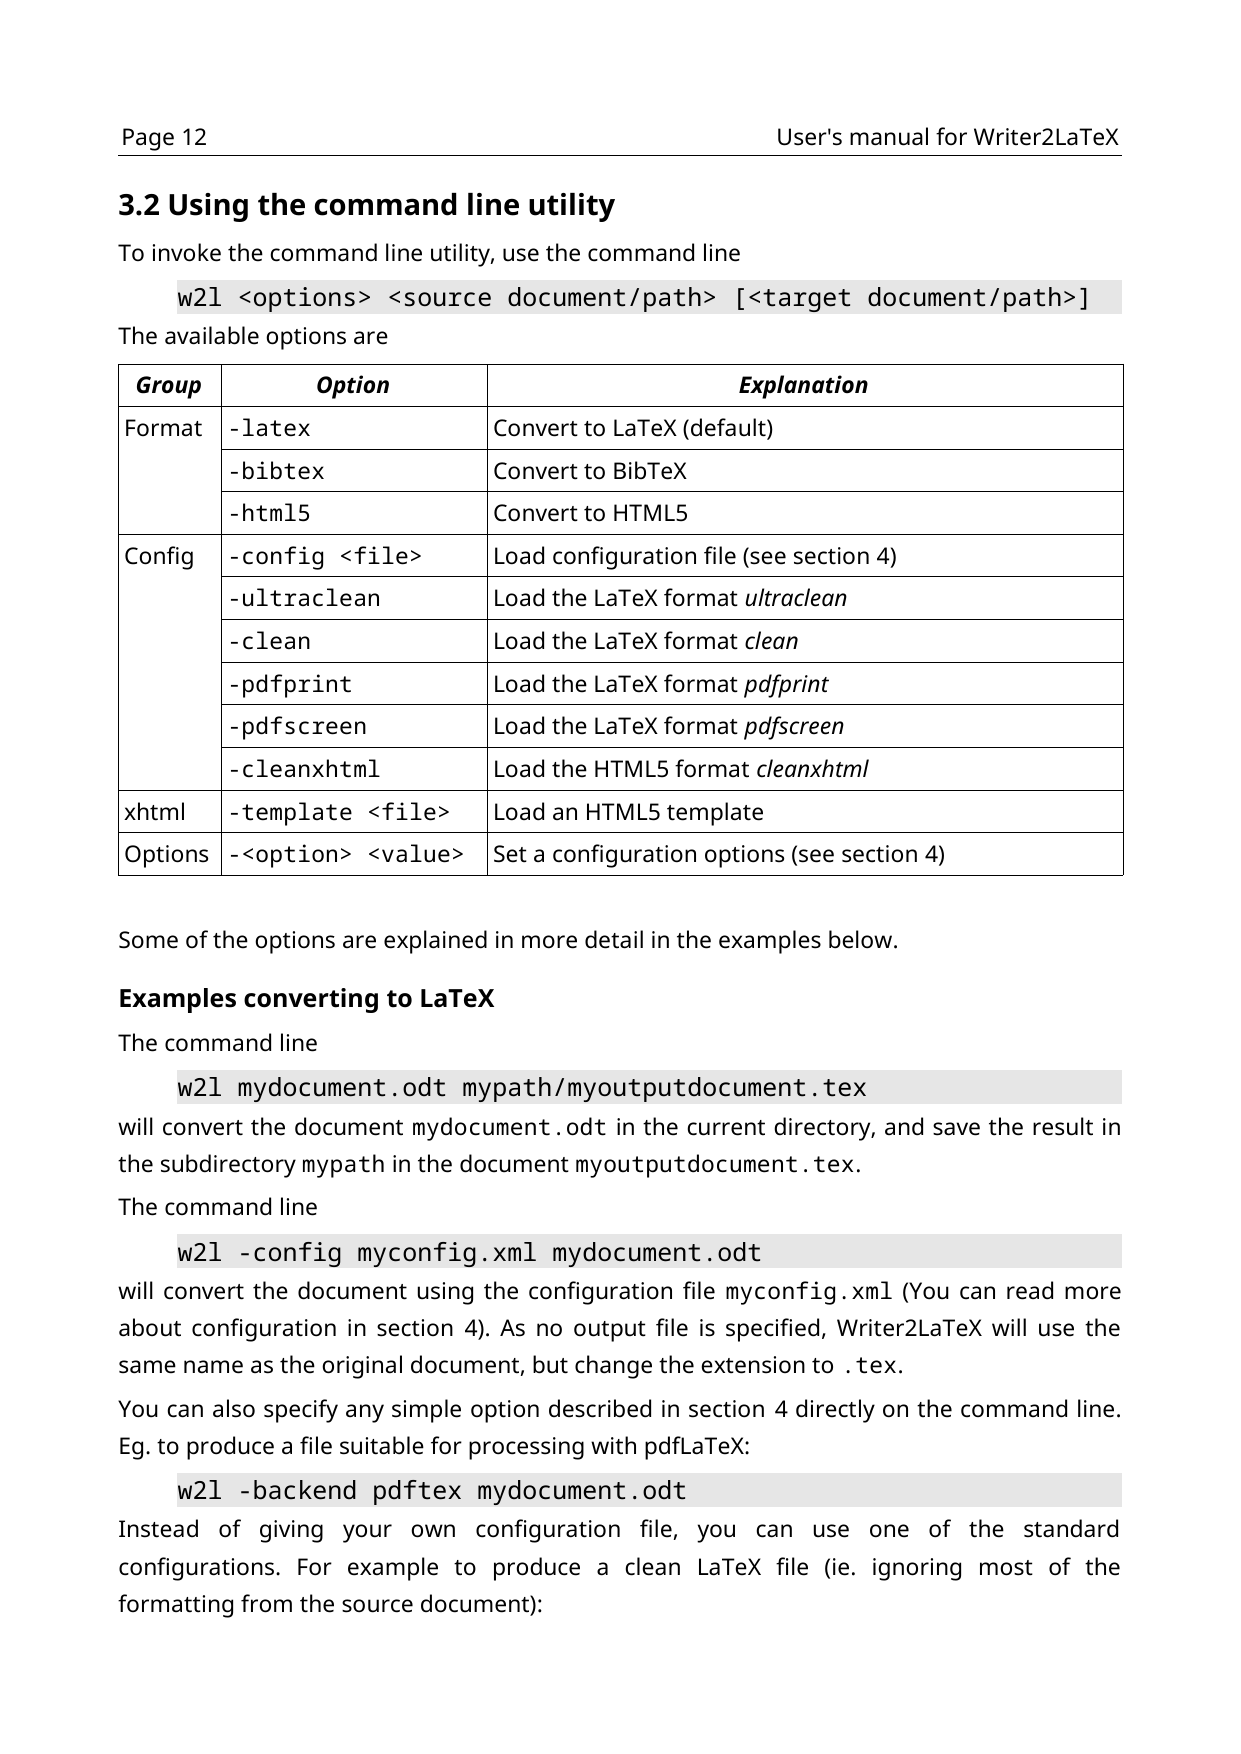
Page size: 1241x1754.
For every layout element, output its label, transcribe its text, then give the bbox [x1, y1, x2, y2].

table_cell Format [119, 407, 221, 534]
text Some of the options are explained in more detail in the examples below. [118, 924, 1122, 956]
table_cell Load the LaTeX format ultraclean [488, 577, 1123, 619]
table_header Explanation [488, 365, 1123, 406]
table_cell -pdfprint [222, 663, 487, 704]
table_cell Load the LaTeX format pdfprint [488, 663, 1123, 704]
text The command line [118, 1027, 1122, 1058]
table_header Option [222, 365, 487, 406]
text w2l mydocument.odt mypath/myoutputdocument.tex [177, 1070, 1122, 1104]
text w2l -config myconfig.xml mydocument.odt [177, 1234, 1122, 1268]
table_cell -html5 [222, 492, 487, 534]
text w2l -backend pdftex mydocument.odt [177, 1473, 1122, 1507]
table_cell Set a configuration options (see section 4) [488, 833, 1123, 875]
table_cell Load an HTML5 template [488, 791, 1123, 832]
text will convert the document mydocument.odt in the current directory, and save the result in the subdirectory mypath in the document myoutputdocument.tex. [118, 1111, 1122, 1179]
table_cell -pdfscreen [222, 705, 487, 747]
table_header Convert to LaTeX (default) [488, 407, 1123, 449]
table_cell Config [119, 535, 221, 790]
table_cell -ultraclean [222, 577, 487, 619]
subtitle Examples converting to LaTeX [118, 981, 1122, 1014]
table_header Group [119, 365, 221, 406]
text will convert the document using the configuration file myconfig.xml (You can read more about configuration in section 4). As no output file is specified, Writer2LaTeX will use the same name as the original document, but change the extension to .tex. [118, 1275, 1122, 1380]
text The available options are [118, 320, 1122, 351]
text w2l <options> <source document/path> [<target document/path>] [177, 280, 1122, 314]
table_cell xhtml [119, 791, 221, 832]
table_header -config <file> [222, 535, 487, 576]
subtitle Using the command line utility [118, 184, 1122, 224]
table_cell -clean [222, 620, 487, 662]
table_cell -<option> <value> [222, 833, 487, 875]
table_header Load configuration file (see section 4) [488, 535, 1123, 576]
text Instead of giving your own configuration file, you can use one of the standard configurations. For example to produce a clean LaTeX file (ie. ignoring most of the formatting from the source document): [118, 1513, 1122, 1619]
table_cell Convert to HTML5 [488, 492, 1123, 534]
table_cell Load the LaTeX format pdfscreen [488, 705, 1123, 747]
table_header -latex [222, 407, 487, 449]
table_cell Load the LaTeX format clean [488, 620, 1123, 662]
text You can also specify any simple option described in section 4 directly on the command line. Eg. to produce a file suitable for processing with pdfLaTeX: [118, 1392, 1122, 1461]
table_cell Load the HTML5 format cleanxhtml [488, 748, 1123, 790]
table_cell Options [119, 833, 221, 875]
table_cell Convert to BibTeX [488, 450, 1123, 491]
table_cell -bibtex [222, 450, 487, 491]
text The command line [118, 1191, 1122, 1222]
table_cell -template <file> [222, 791, 487, 832]
table_cell -cleanxhtml [222, 748, 487, 790]
text To invoke the command line utility, use the command line [118, 237, 1122, 268]
